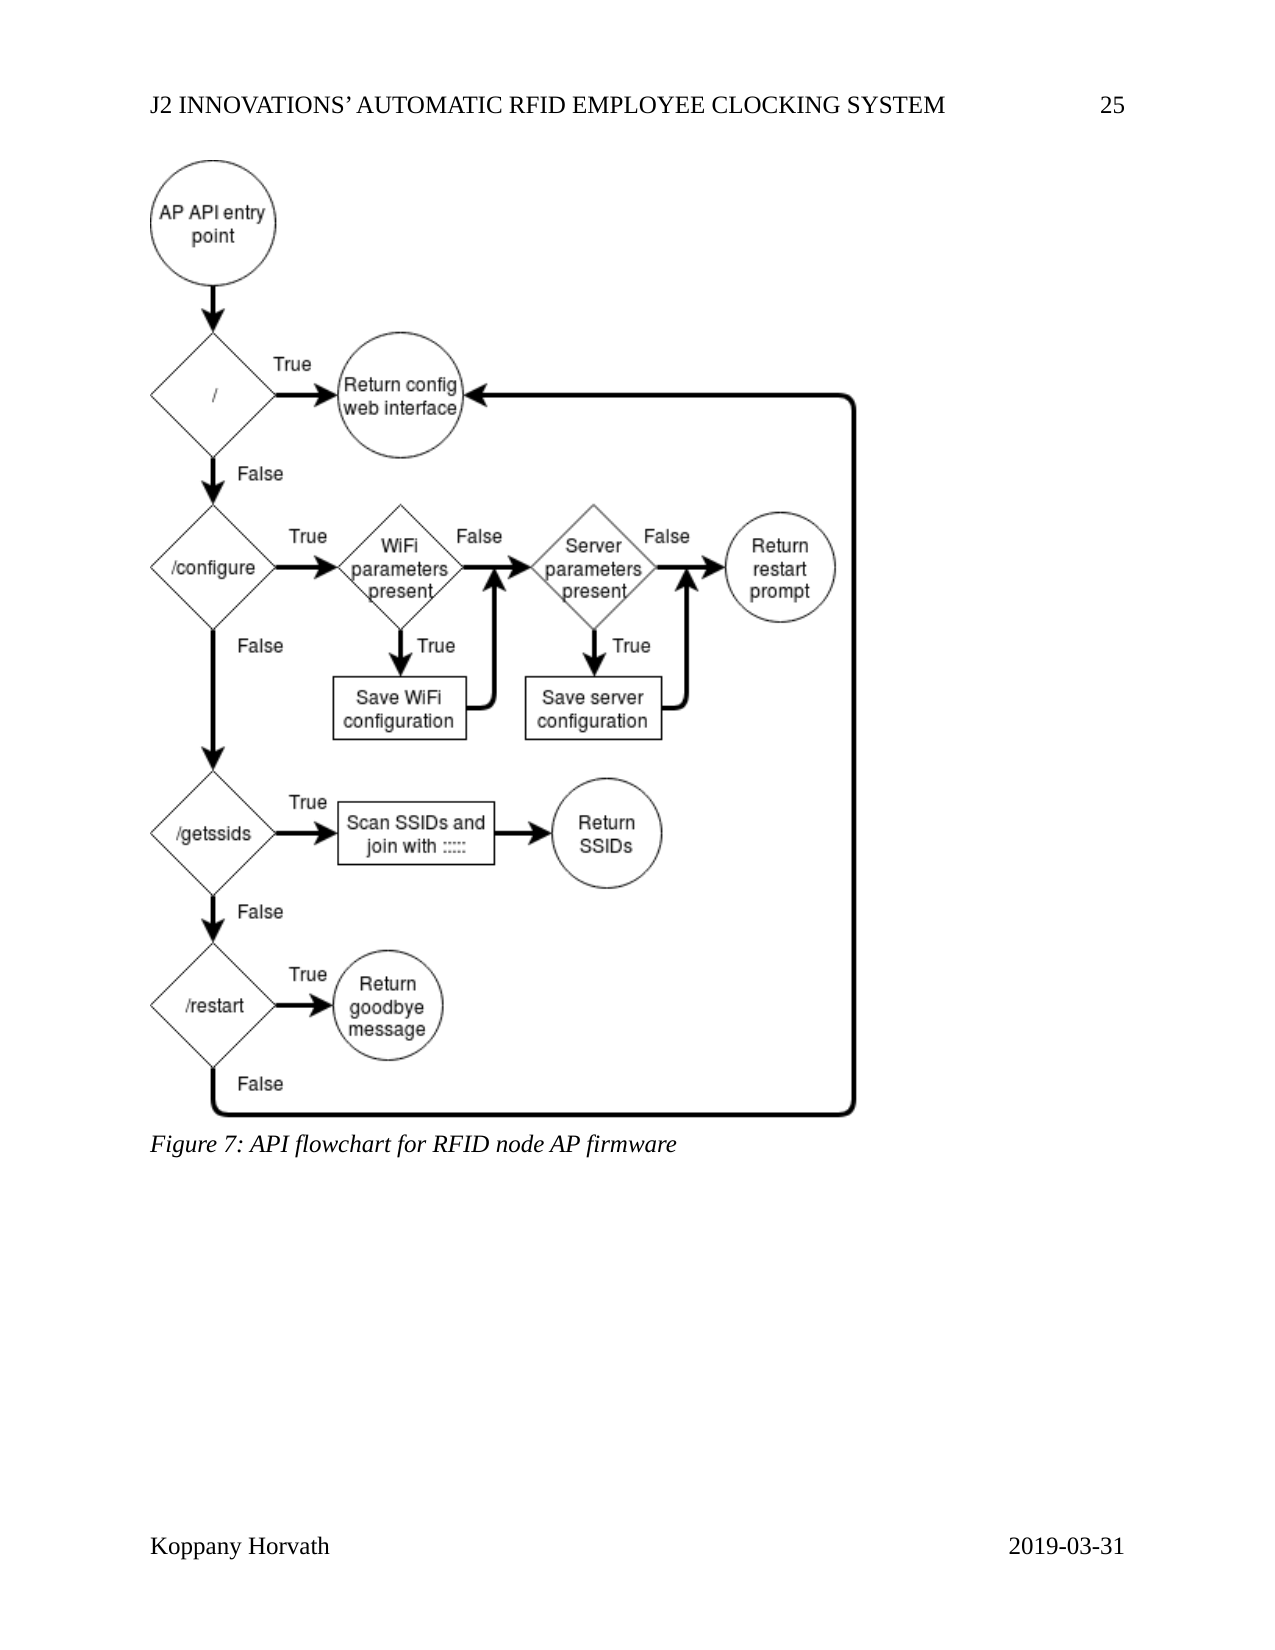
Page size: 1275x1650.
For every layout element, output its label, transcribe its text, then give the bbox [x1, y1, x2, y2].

picture [150, 160, 869, 1130]
text Figure 7: API flowchart for RFID node AP firmware [150, 1130, 869, 1158]
